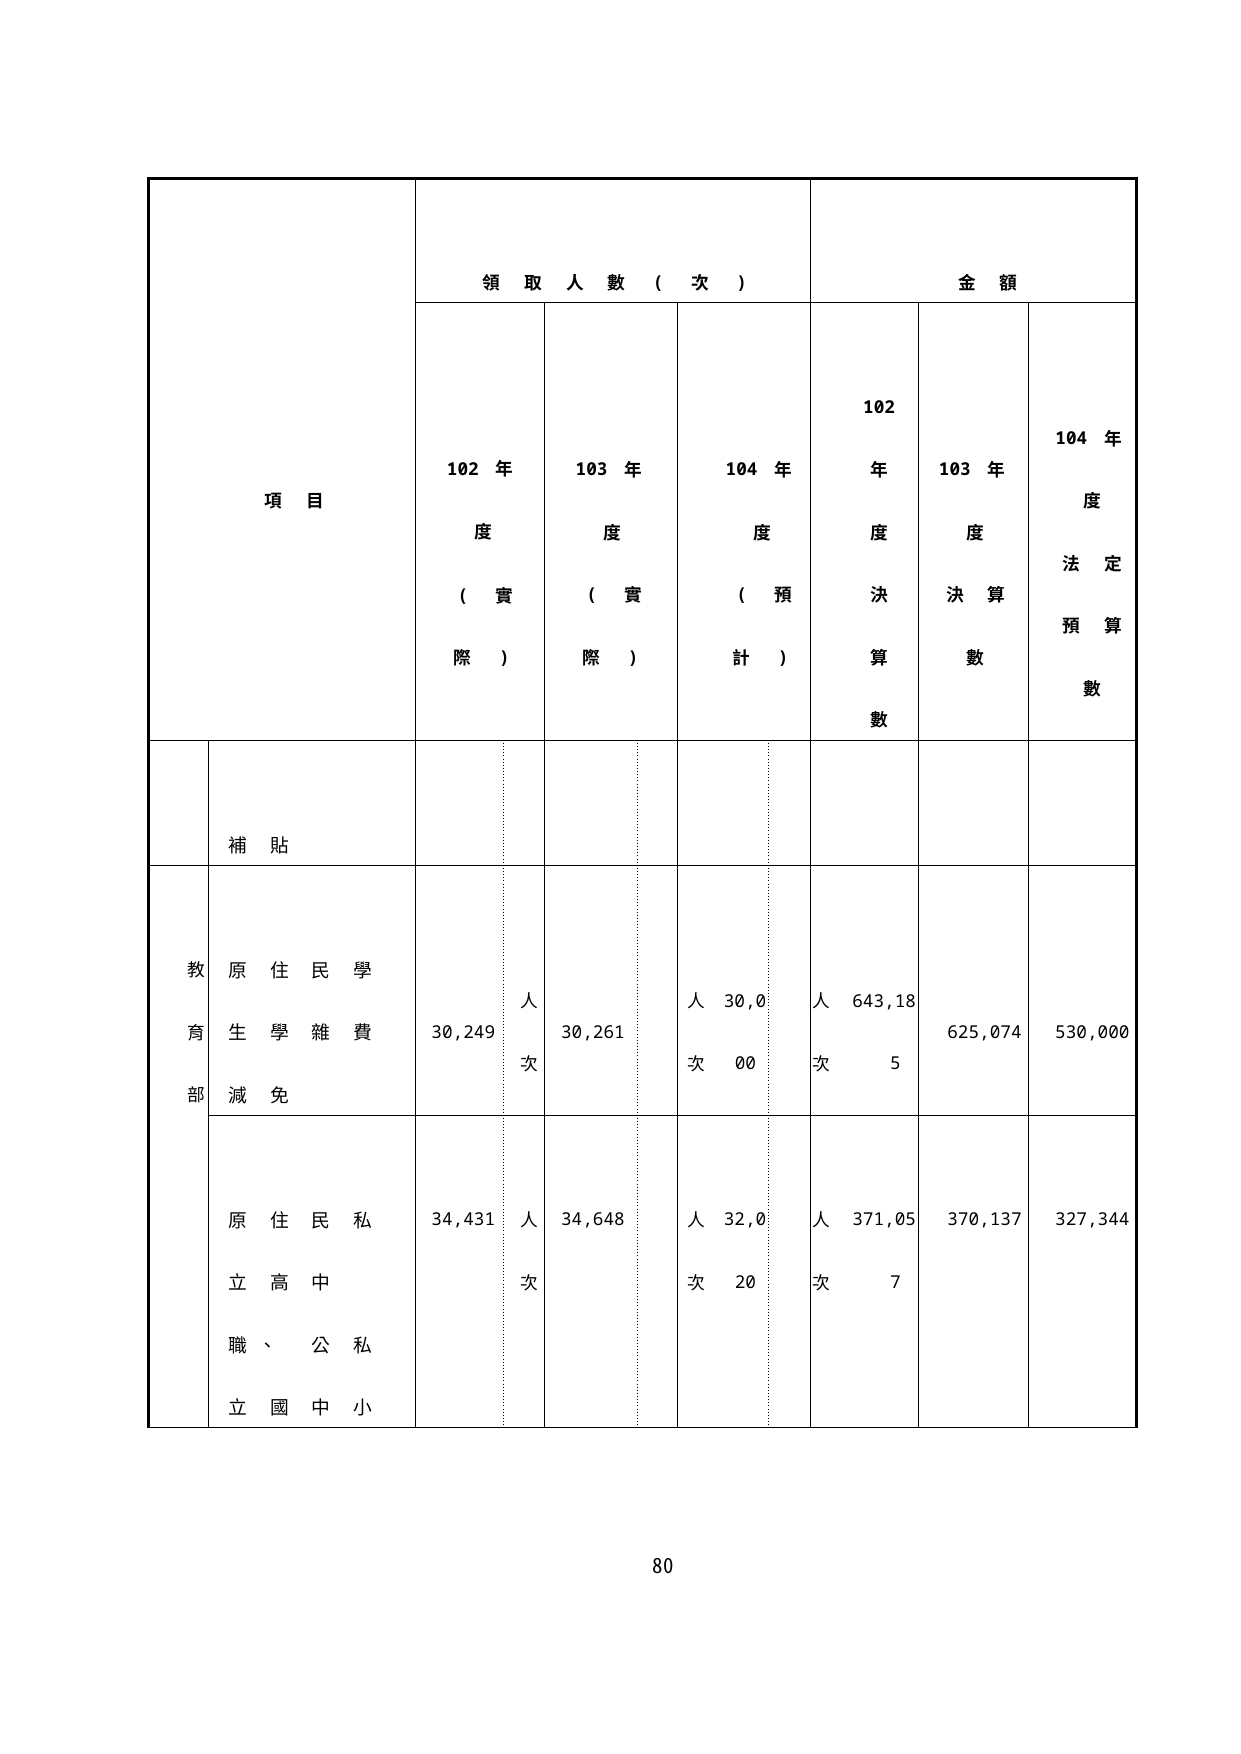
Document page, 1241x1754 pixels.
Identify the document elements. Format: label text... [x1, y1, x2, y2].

table_cell - [416, 741, 504, 865]
table_cell - [545, 741, 637, 865]
table_cell 補貼 [209, 741, 415, 865]
table_cell 人次 [504, 1116, 544, 1427]
table_cell - [678, 741, 769, 865]
table_cell 人 [769, 741, 810, 865]
table_cell 30,261 [545, 866, 637, 1115]
table_cell 人次 [769, 866, 810, 1115]
table_cell 34,431 [416, 1116, 504, 1427]
table_cell 30,249 [416, 866, 504, 1115]
table_cell [504, 741, 544, 865]
table_cell 34,648 [545, 1116, 637, 1427]
table_cell 370,137 [919, 1116, 1028, 1427]
table_cell 人次 [637, 866, 677, 1115]
table_cell 原住民私立高中職、公私立國中小 [209, 1116, 415, 1427]
table_cell 104年度 法定預算數 [1029, 303, 1135, 740]
table_cell 643,185 [811, 866, 918, 1115]
table_header 領取人數(次) [416, 180, 810, 302]
table_cell 530,000 [1029, 866, 1135, 1115]
table_cell 103年度 決算數 [919, 303, 1028, 740]
table_header 金額 [811, 180, 1135, 302]
table_cell [150, 741, 208, 865]
table_cell 102年度 (實際) [416, 303, 544, 740]
table_cell 327,344 [1029, 1116, 1135, 1427]
table_cell [1029, 741, 1135, 865]
table_cell 原住民學生學雜費減免 [209, 866, 415, 1115]
table_header 項目 [150, 180, 415, 740]
table_cell 103年度 (實際) [545, 303, 677, 740]
table_cell 人次 [637, 1116, 677, 1427]
table_cell 人 [637, 741, 677, 865]
table_cell 32,020 [678, 1116, 769, 1427]
table_cell [811, 741, 918, 865]
table_cell 人次 [504, 866, 544, 1115]
table_cell 371,057 [811, 1116, 918, 1427]
table_cell 人次 [769, 1116, 810, 1427]
table_cell 625,074 [919, 866, 1028, 1115]
table_cell 教育部 [150, 866, 208, 1427]
table_cell [919, 741, 1028, 865]
table_cell 102年度 決算數 [811, 303, 918, 740]
table_cell 104年度 (預計) [678, 303, 810, 740]
table_cell 30,000 [678, 866, 769, 1115]
